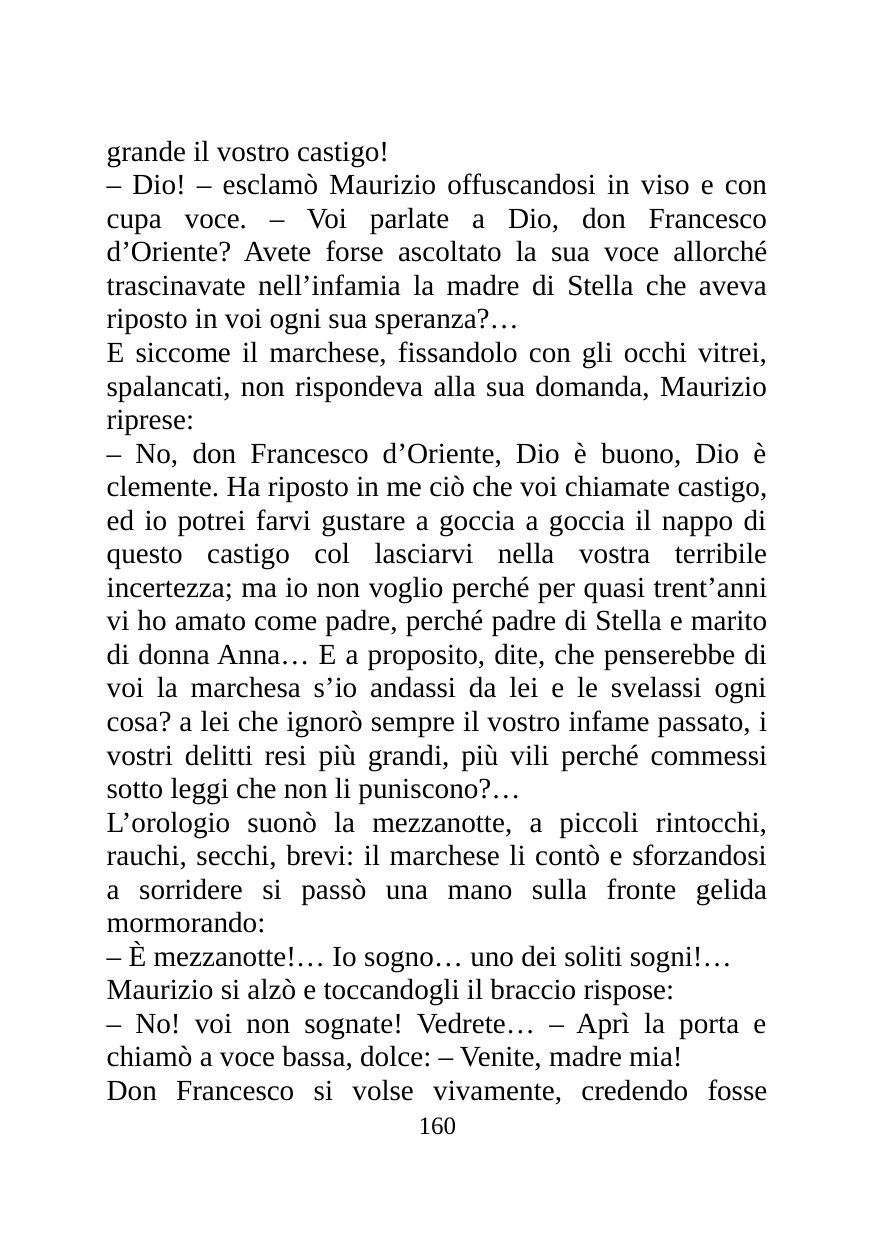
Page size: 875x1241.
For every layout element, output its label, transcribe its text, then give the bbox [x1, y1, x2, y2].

text L’orologio suonò la mezzanotte, a piccoli rintocchi, rauchi, secchi, brevi: il marchese li contò e sforzandosi a sorridere si passò una mano sulla fronte gelida mormorando: [106, 805, 768, 939]
text – È mezzanotte!… Io sogno… uno dei soliti sogni!… [106, 939, 768, 972]
text grande il vostro castigo! [106, 134, 768, 167]
text E siccome il marchese, fissandolo con gli occhi vitrei, spalancati, non rispondeva alla sua domanda, Maurizio riprese: [106, 335, 768, 436]
text – Dio! – esclamò Maurizio offuscandosi in viso e con cupa voce. – Voi parlate a Dio, don Francesco d’Oriente? Avete forse ascoltato la sua voce allorché trascinavate nell’infamia la madre di Stella che aveva riposto in voi ogni sua speranza?… [106, 167, 768, 335]
text – No! voi non sognate! Vedrete… – Aprì la porta e chiamò a voce bassa, dolce: – Venite, madre mia! [106, 1006, 768, 1073]
text Maurizio si alzò e toccandogli il braccio rispose: [106, 972, 768, 1006]
text – No, don Francesco d’Oriente, Dio è buono, Dio è clemente. Ha riposto in me ciò che voi chiamate castigo, ed io potrei farvi gustare a goccia a goccia il nappo di questo castigo col lasciarvi nella vostra terribile incertezza; ma io non voglio perché per quasi trent’anni vi ho amato come padre, perché padre di Stella e marito di donna Anna… E a proposito, dite, che penserebbe di voi la marchesa s’io andassi da lei e le svelassi ogni cosa? a lei che ignorò sempre il vostro infame passato, i vostri delitti resi più grandi, più vili perché commessi sotto leggi che non li puniscono?… [106, 436, 768, 805]
text Don Francesco si volse vivamente, credendo fosse [106, 1073, 768, 1107]
